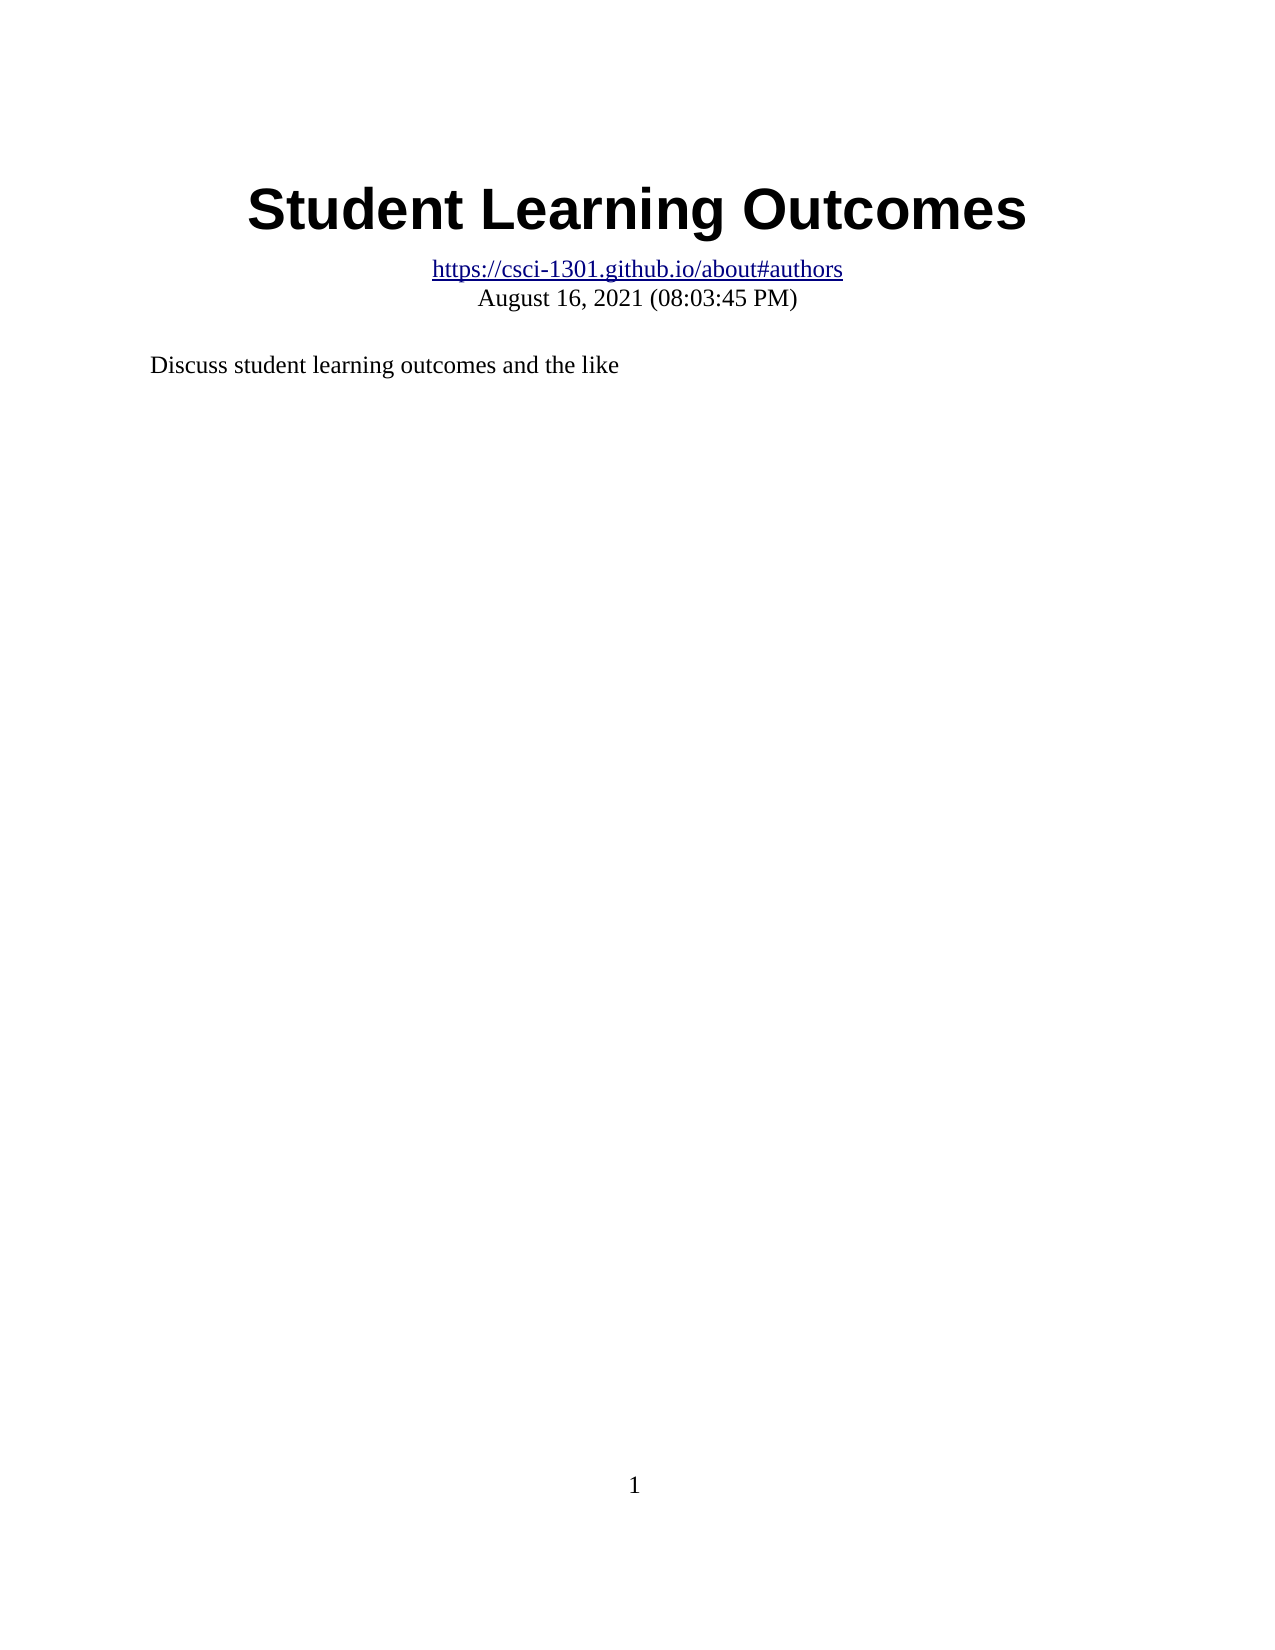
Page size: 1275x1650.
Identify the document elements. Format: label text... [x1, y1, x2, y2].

text Discuss student learning outcomes and the like [150, 350, 1125, 378]
text August 16, 2021 (08:03:45 PM) [150, 283, 1125, 312]
text https://csci-1301.github.io/about#authors [150, 254, 1125, 283]
title Student Learning Outcomes [150, 175, 1125, 242]
